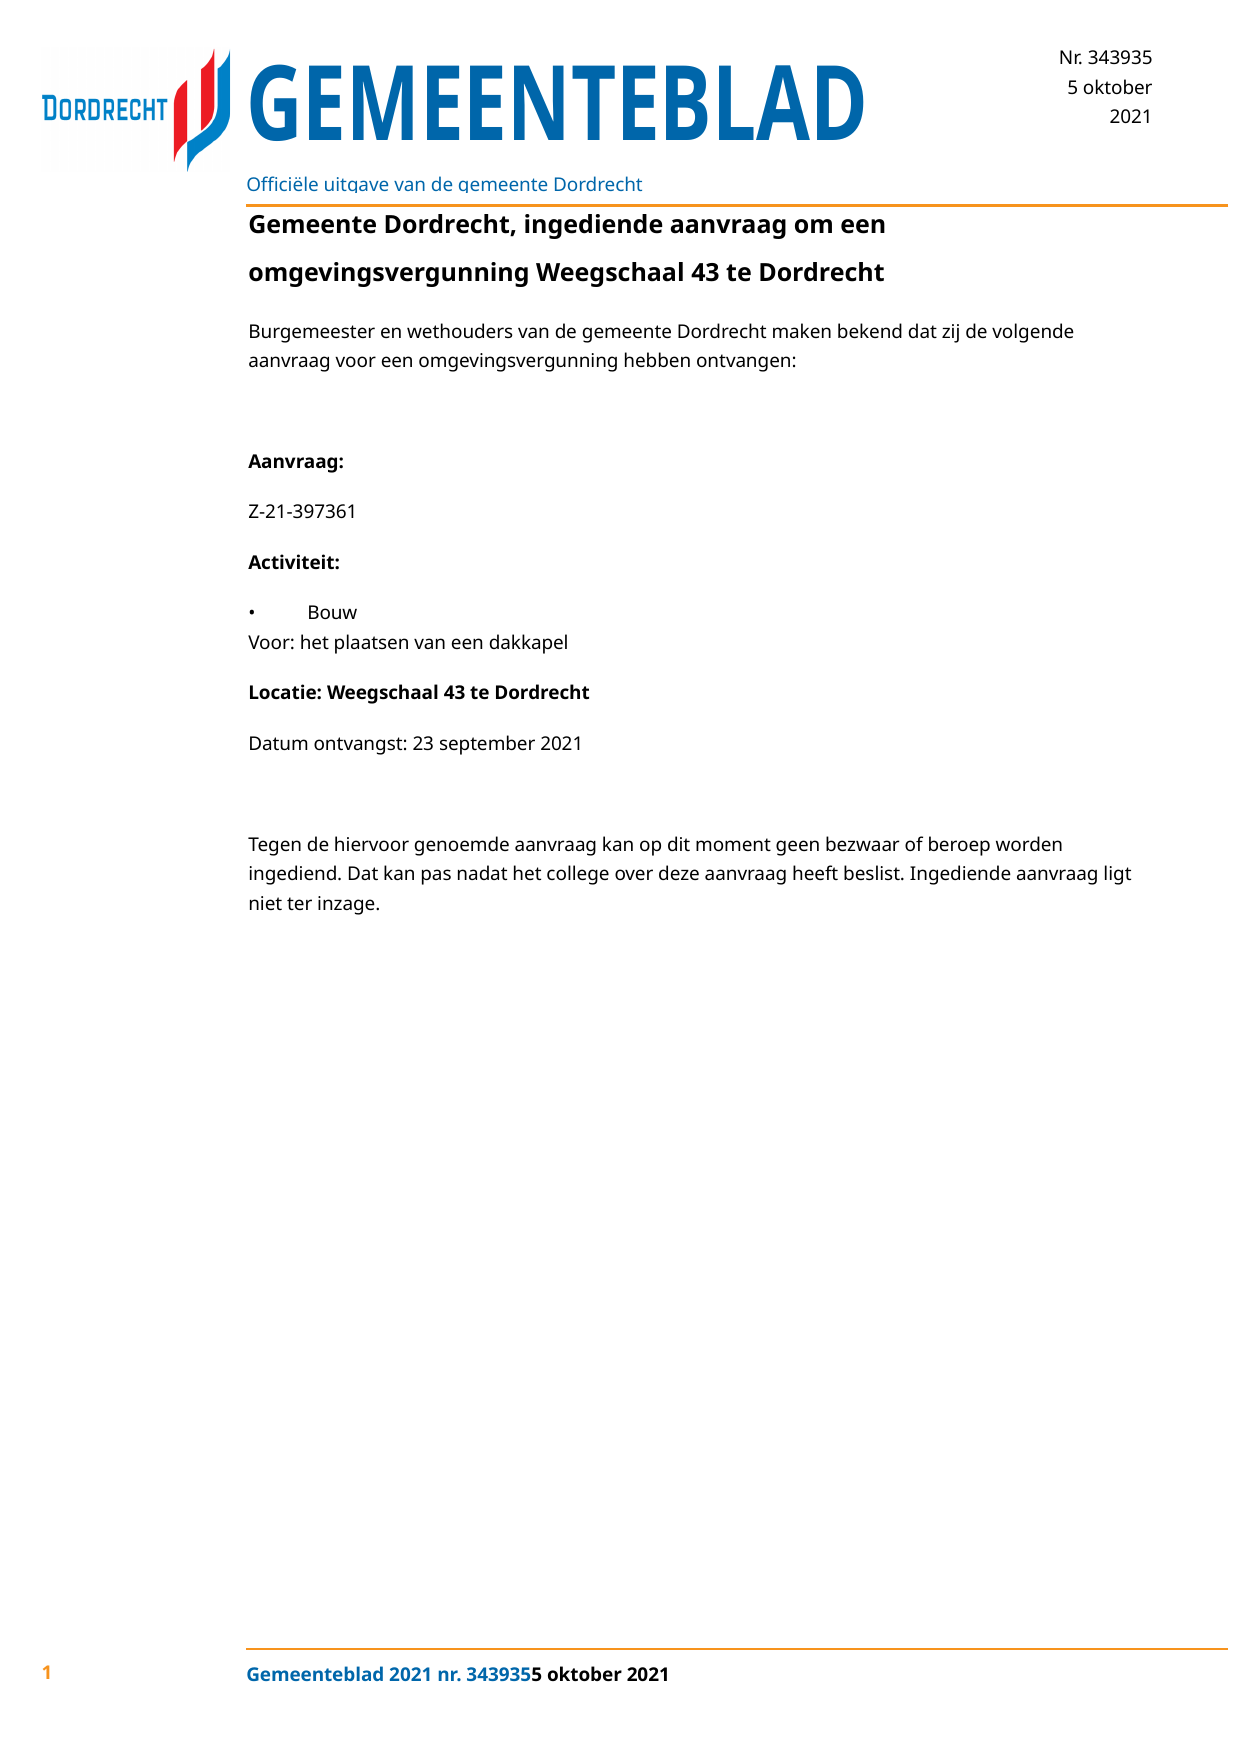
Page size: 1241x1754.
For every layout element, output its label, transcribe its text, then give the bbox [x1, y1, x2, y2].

list Bouw [248, 599, 1152, 625]
text Locatie: Weegschaal 43 te Dordrecht [248, 679, 1152, 705]
text Z-21-397361 [248, 499, 1152, 524]
text Gemeente Dordrecht, ingediende aanvraag om een omgevingsvergunning Weegschaal 43 te Dordrecht [248, 207, 1152, 288]
text Datum ontvangst: 23 september 2021 [248, 730, 1152, 756]
text Tegen de hiervoor genoemde aanvraag kan op dit moment geen bezwaar of beroep worden ingediend. Dat kan pas nadat het college over deze aanvraag heeft beslist. Ingediende aanvraag ligt niet ter inzage. [248, 831, 1152, 916]
text Aanvraag: [248, 448, 1152, 474]
text Voor: het plaatsen van een dakkapel [248, 629, 1152, 655]
text Burgemeester en wethouders van de gemeente Dordrecht maken bekend dat zij de volgende aanvraag voor een omgevingsvergunning hebben ontvangen: [248, 318, 1152, 373]
picture [41, 47, 231, 172]
text Activiteit: [248, 549, 1152, 575]
